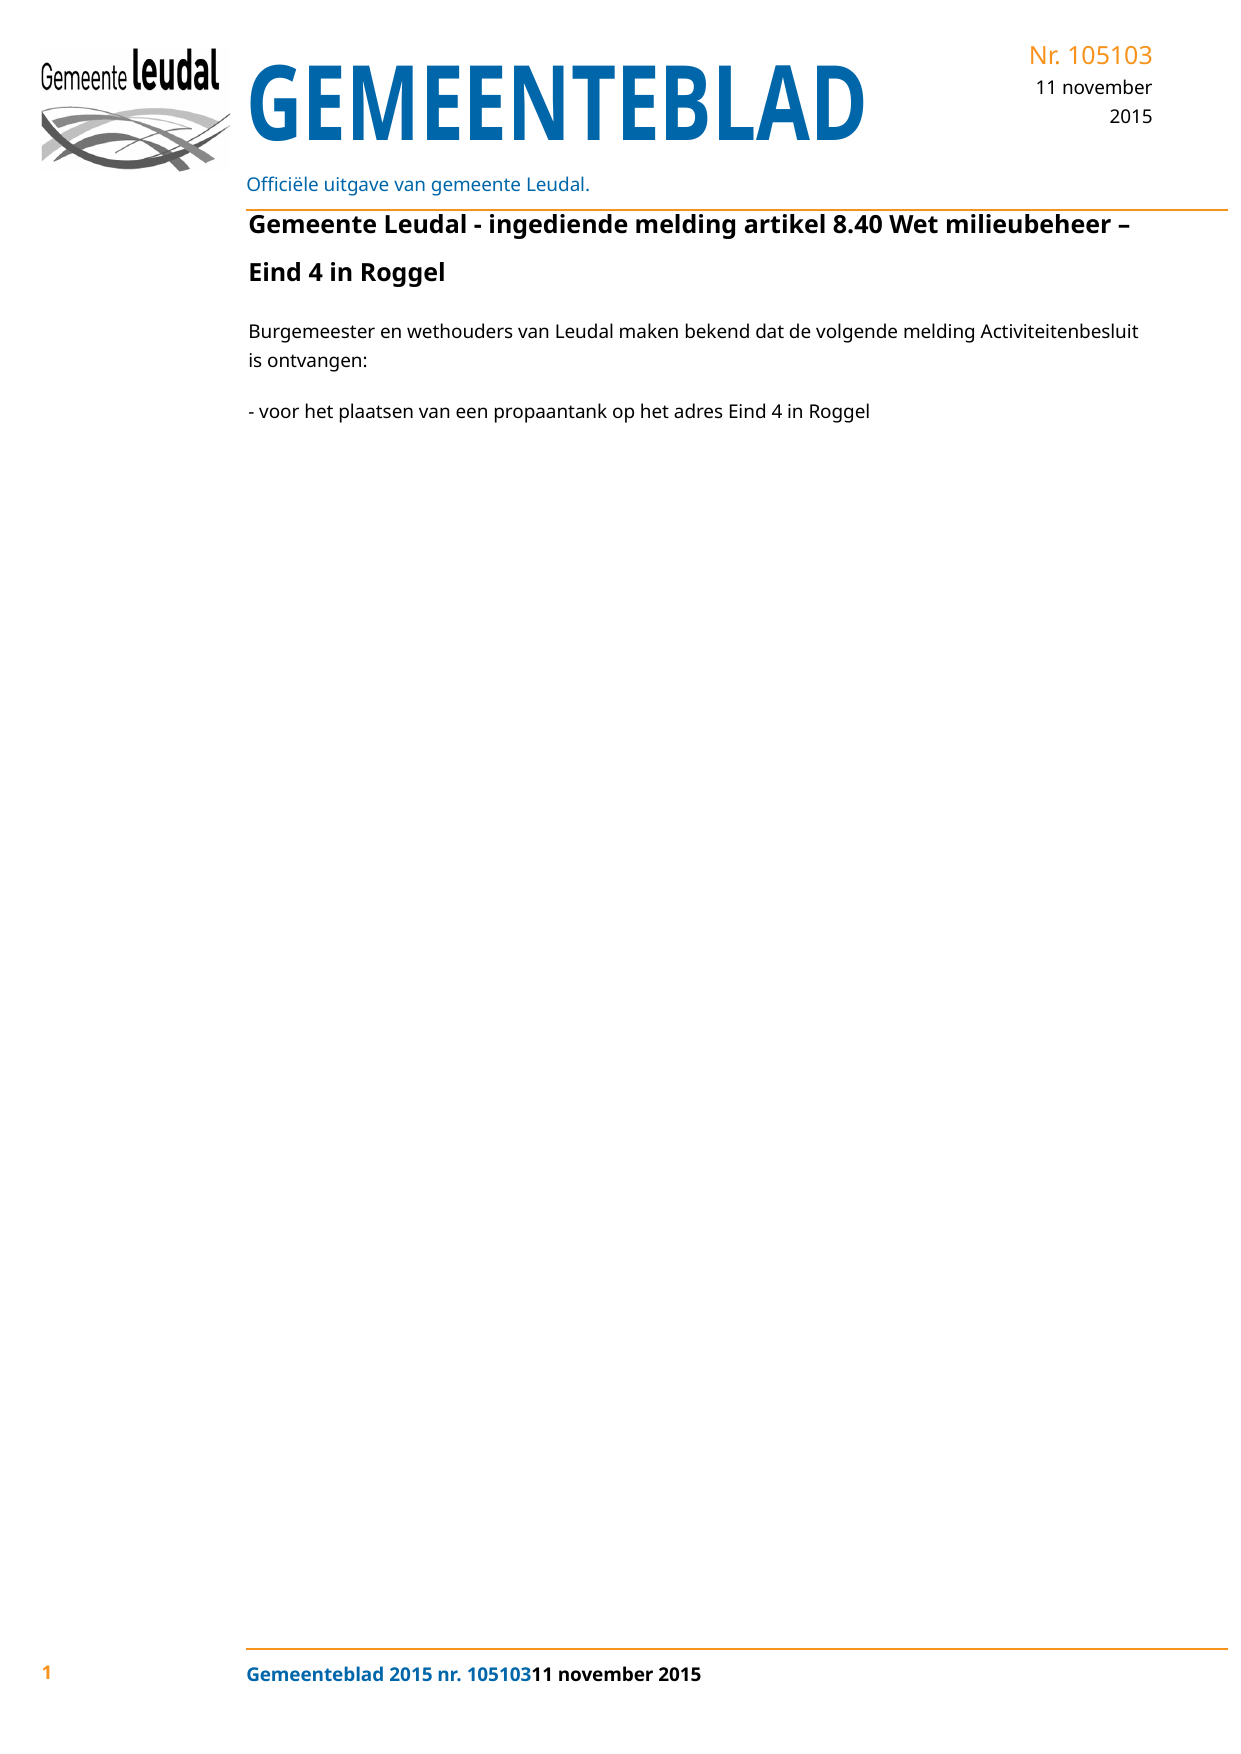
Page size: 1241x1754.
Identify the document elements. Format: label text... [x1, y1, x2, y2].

text - voor het plaatsen van een propaantank op het adres Eind 4 in Roggel [248, 398, 1152, 424]
text Gemeente Leudal - ingediende melding artikel 8.40 Wet milieubeheer – Eind 4 in Roggel [248, 211, 1152, 288]
text Burgemeester en wethouders van Leudal maken bekend dat de volgende melding Activiteitenbesluit is ontvangen: [248, 318, 1152, 373]
picture [41, 47, 231, 172]
